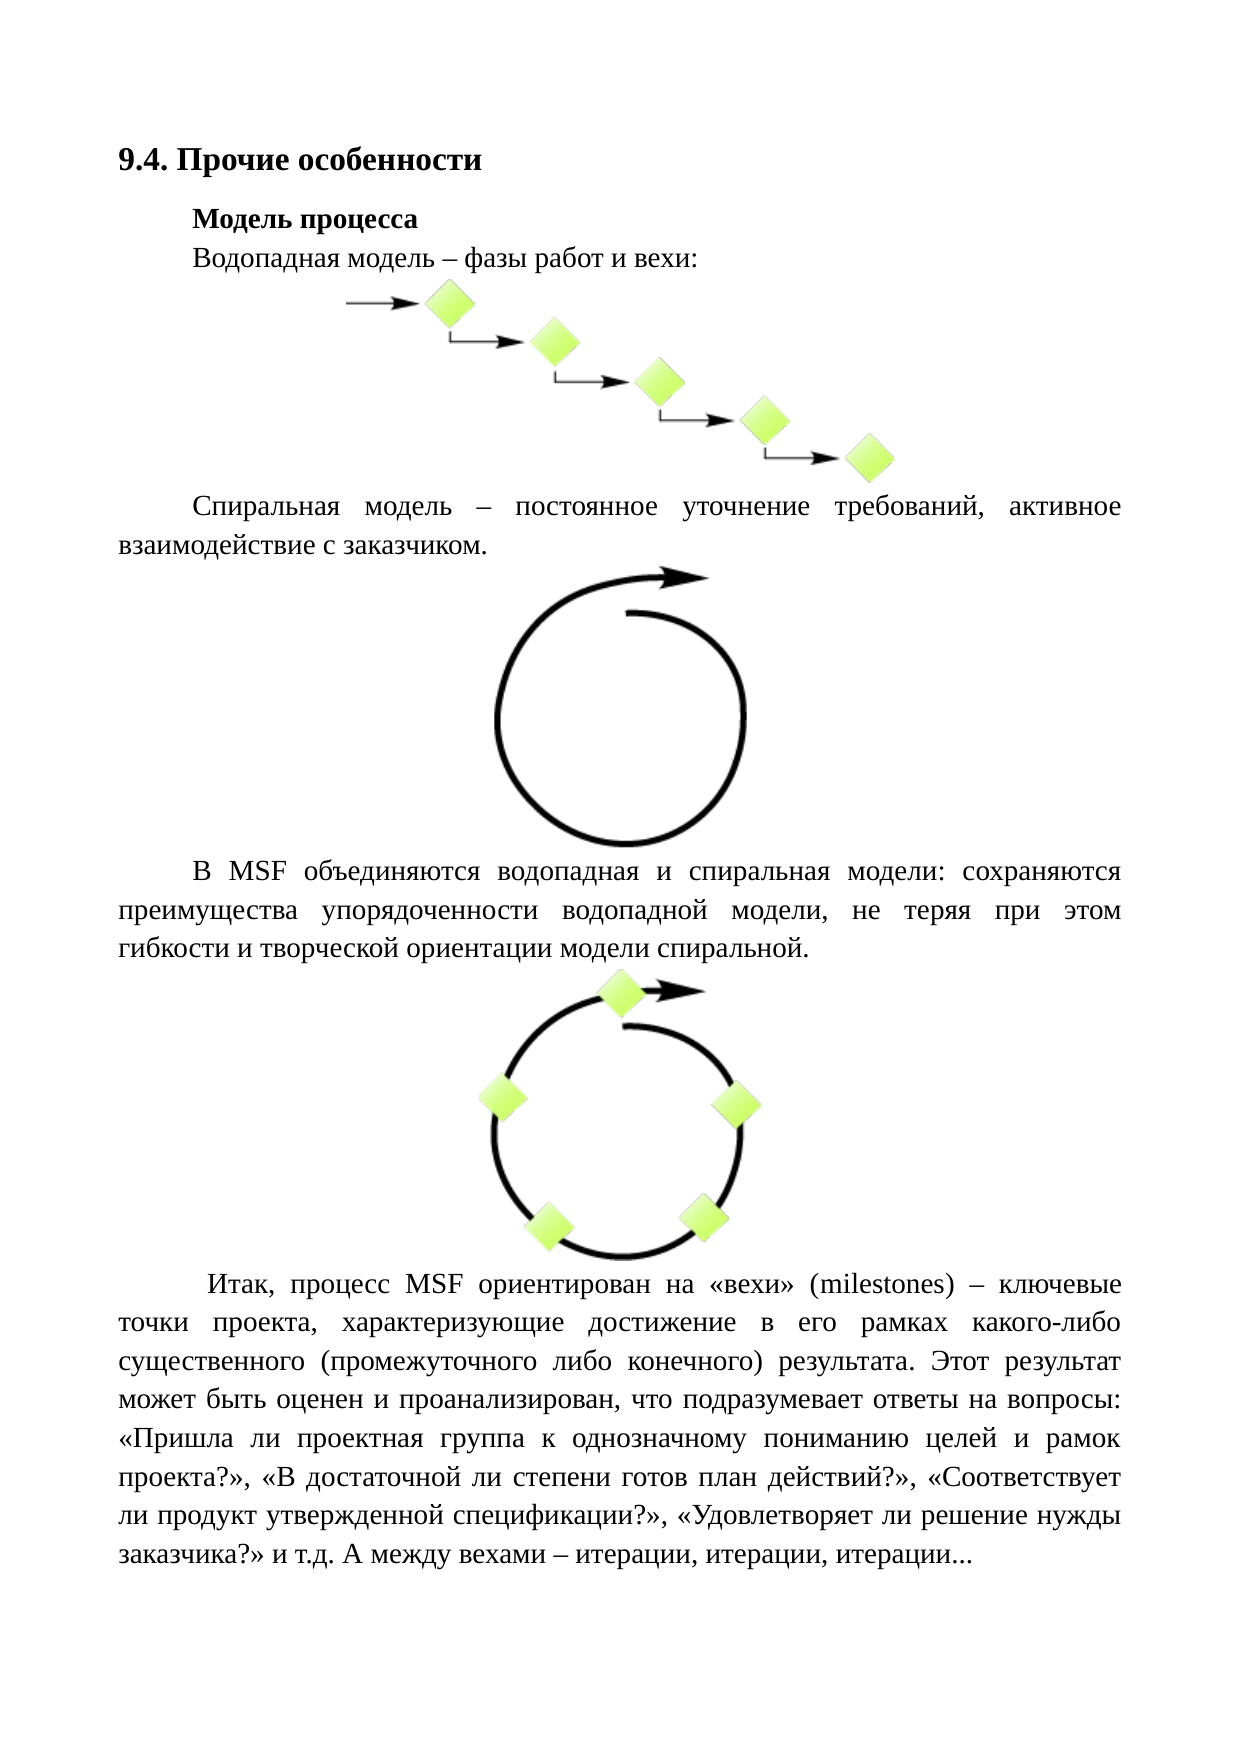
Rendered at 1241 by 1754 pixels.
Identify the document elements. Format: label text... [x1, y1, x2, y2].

text Итак, процесс MSF ориентирован на «вехи» (milestones) – ключевые точки проекта, характеризующие достижение в его рамках какого-либо существенного (промежуточного либо конечного) результата. Этот результат может быть оценен и проанализирован, что подразумевает ответы на вопросы: «Пришла ли проектная группа к однозначному пониманию целей и рамок проекта?», «В достаточной ли степени готов план действий?», «Соответствует ли продукт утвержденной спецификации?», «Удовлетворяет ли решение нужды заказчика?» и т.д. А между вехами – итерации, итерации, итерации... [118, 969, 1122, 1569]
text В MSF объединяются водопадная и спиральная модели: сохраняются преимущества упорядоченности водопадной модели, не теряя при этом гибкости и творческой ориентации модели спиральной. [118, 849, 1122, 964]
picture [493, 565, 747, 849]
text Модель процесса [118, 202, 1122, 235]
picture [346, 278, 895, 484]
text Спиральная модель – постоянное уточнение требований, активное взаимодействие с заказчиком. [118, 484, 1122, 560]
text Водопадная модель – фазы работ и вехи: [118, 240, 1122, 274]
subtitle 9.4. Прочие особенности [118, 139, 1122, 177]
picture [478, 968, 762, 1261]
